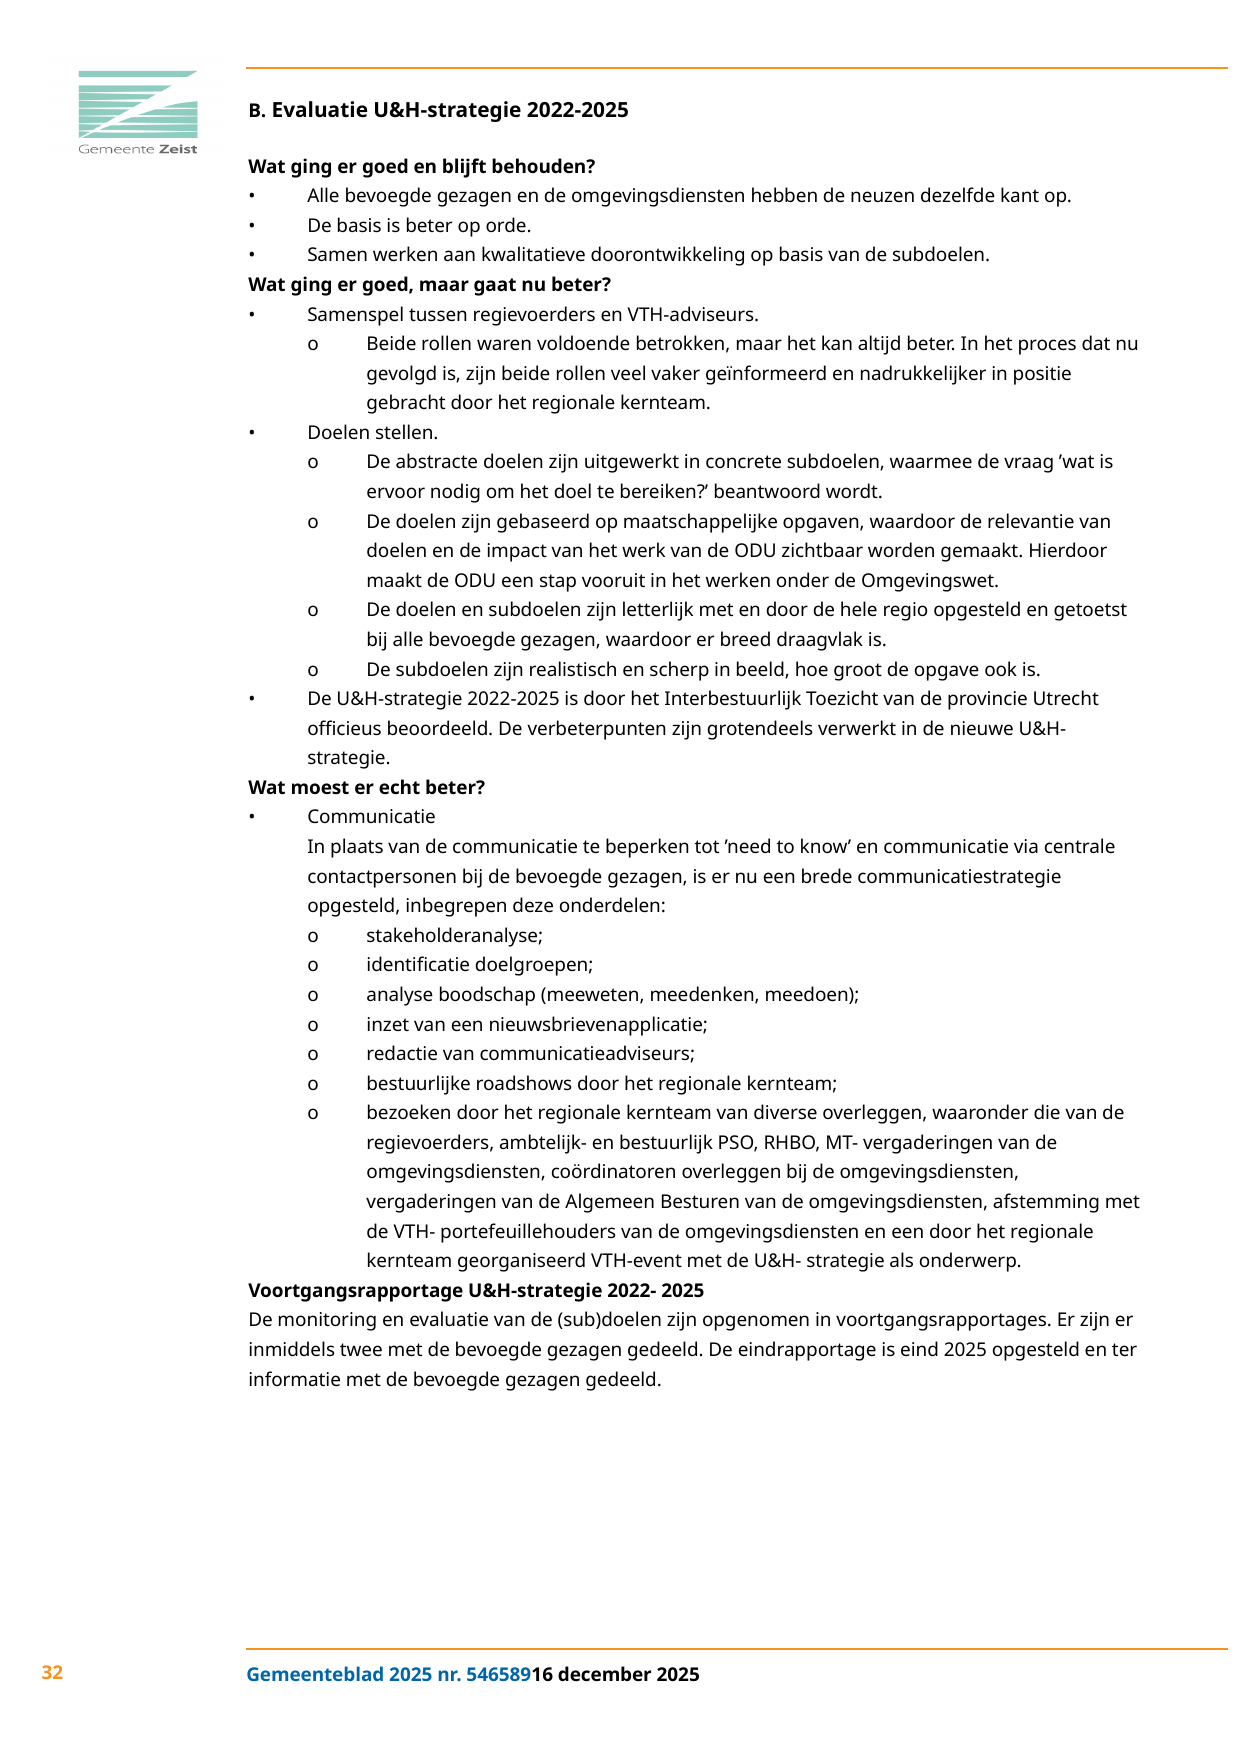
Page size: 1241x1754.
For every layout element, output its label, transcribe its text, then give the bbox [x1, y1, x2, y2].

list identificatie doelgroepen; [307, 952, 1152, 977]
list Alle bevoegde gezagen en de omgevingsdiensten hebben de neuzen dezelfde kant op. [248, 182, 1152, 208]
list De U&H-strategie 2022-2025 is door het Interbestuurlijk Toezicht van de provincie Utrecht officieus beoordeeld. De verbeterpunten zijn grotendeels verwerkt in de nieuwe U&H- strategie. [248, 685, 1152, 770]
list Samenspel tussen regievoerders en VTH-adviseurs. [248, 301, 1152, 327]
list bezoeken door het regionale kernteam van diverse overleggen, waaronder die van de regievoerders, ambtelijk- en bestuurlijk PSO, RHBO, MT- vergaderingen van de omgevingsdiensten, coördinatoren overleggen bij de omgevingsdiensten, vergaderingen van de Algemeen Besturen van de omgevingsdiensten, afstemming met de VTH- portefeuillehouders van de omgevingsdiensten en een door het regionale kernteam georganiseerd VTH-event met de U&H- strategie als onderwerp. [307, 1099, 1152, 1273]
list Communicatie [248, 804, 1152, 829]
text Wat moest er echt beter? [248, 774, 1152, 800]
picture [41, 47, 231, 172]
list De abstracte doelen zijn uitgewerkt in concrete subdoelen, waarmee de vraag ’wat is ervoor nodig om het doel te bereiken?’ beantwoord wordt. [307, 449, 1152, 504]
list Beide rollen waren voldoende betrokken, maar het kan altijd beter. In het proces dat nu gevolgd is, zijn beide rollen veel vaker geïnformeerd en nadrukkelijker in positie gebracht door het regionale kernteam. [307, 330, 1152, 415]
text Voortgangsrapportage U&H-strategie 2022- 2025 [248, 1277, 1152, 1303]
list bestuurlijke roadshows door het regionale kernteam; [307, 1070, 1152, 1096]
list De subdoelen zijn realistisch en scherp in beeld, hoe groot de opgave ook is. [307, 656, 1152, 682]
text B. Evaluatie U&H-strategie 2022-2025 [248, 95, 1152, 123]
list Samen werken aan kwalitatieve doorontwikkeling op basis van de subdoelen. [248, 242, 1152, 267]
list De basis is beter op orde. [248, 212, 1152, 238]
list In plaats van de communicatie te beperken tot ’need to know’ en communicatie via centrale contactpersonen bij de bevoegde gezagen, is er nu een brede communicatiestrategie opgesteld, inbegrepen deze onderdelen: [248, 833, 1152, 918]
text Wat ging er goed en blijft behouden? [248, 153, 1152, 179]
list stakeholderanalyse; [307, 922, 1152, 948]
list De doelen en subdoelen zijn letterlijk met en door de hele regio opgesteld en getoetst bij alle bevoegde gezagen, waardoor er breed draagvlak is. [307, 597, 1152, 652]
list Doelen stellen. [248, 419, 1152, 445]
list analyse boodschap (meeweten, meedenken, meedoen); [307, 981, 1152, 1007]
list De doelen zijn gebaseerd op maatschappelijke opgaven, waardoor de relevantie van doelen en de impact van het werk van de ODU zichtbaar worden gemaakt. Hierdoor maakt de ODU een stap vooruit in het werken onder de Omgevingswet. [307, 508, 1152, 593]
list inzet van een nieuwsbrievenapplicatie; [307, 1011, 1152, 1037]
text Wat ging er goed, maar gaat nu beter? [248, 271, 1152, 297]
text De monitoring en evaluatie van de (sub)doelen zijn opgenomen in voortgangsrapportages. Er zijn er inmiddels twee met de bevoegde gezagen gedeeld. De eindrapportage is eind 2025 opgesteld en ter informatie met de bevoegde gezagen gedeeld. [248, 1307, 1152, 1392]
list redactie van communicatieadviseurs; [307, 1040, 1152, 1066]
